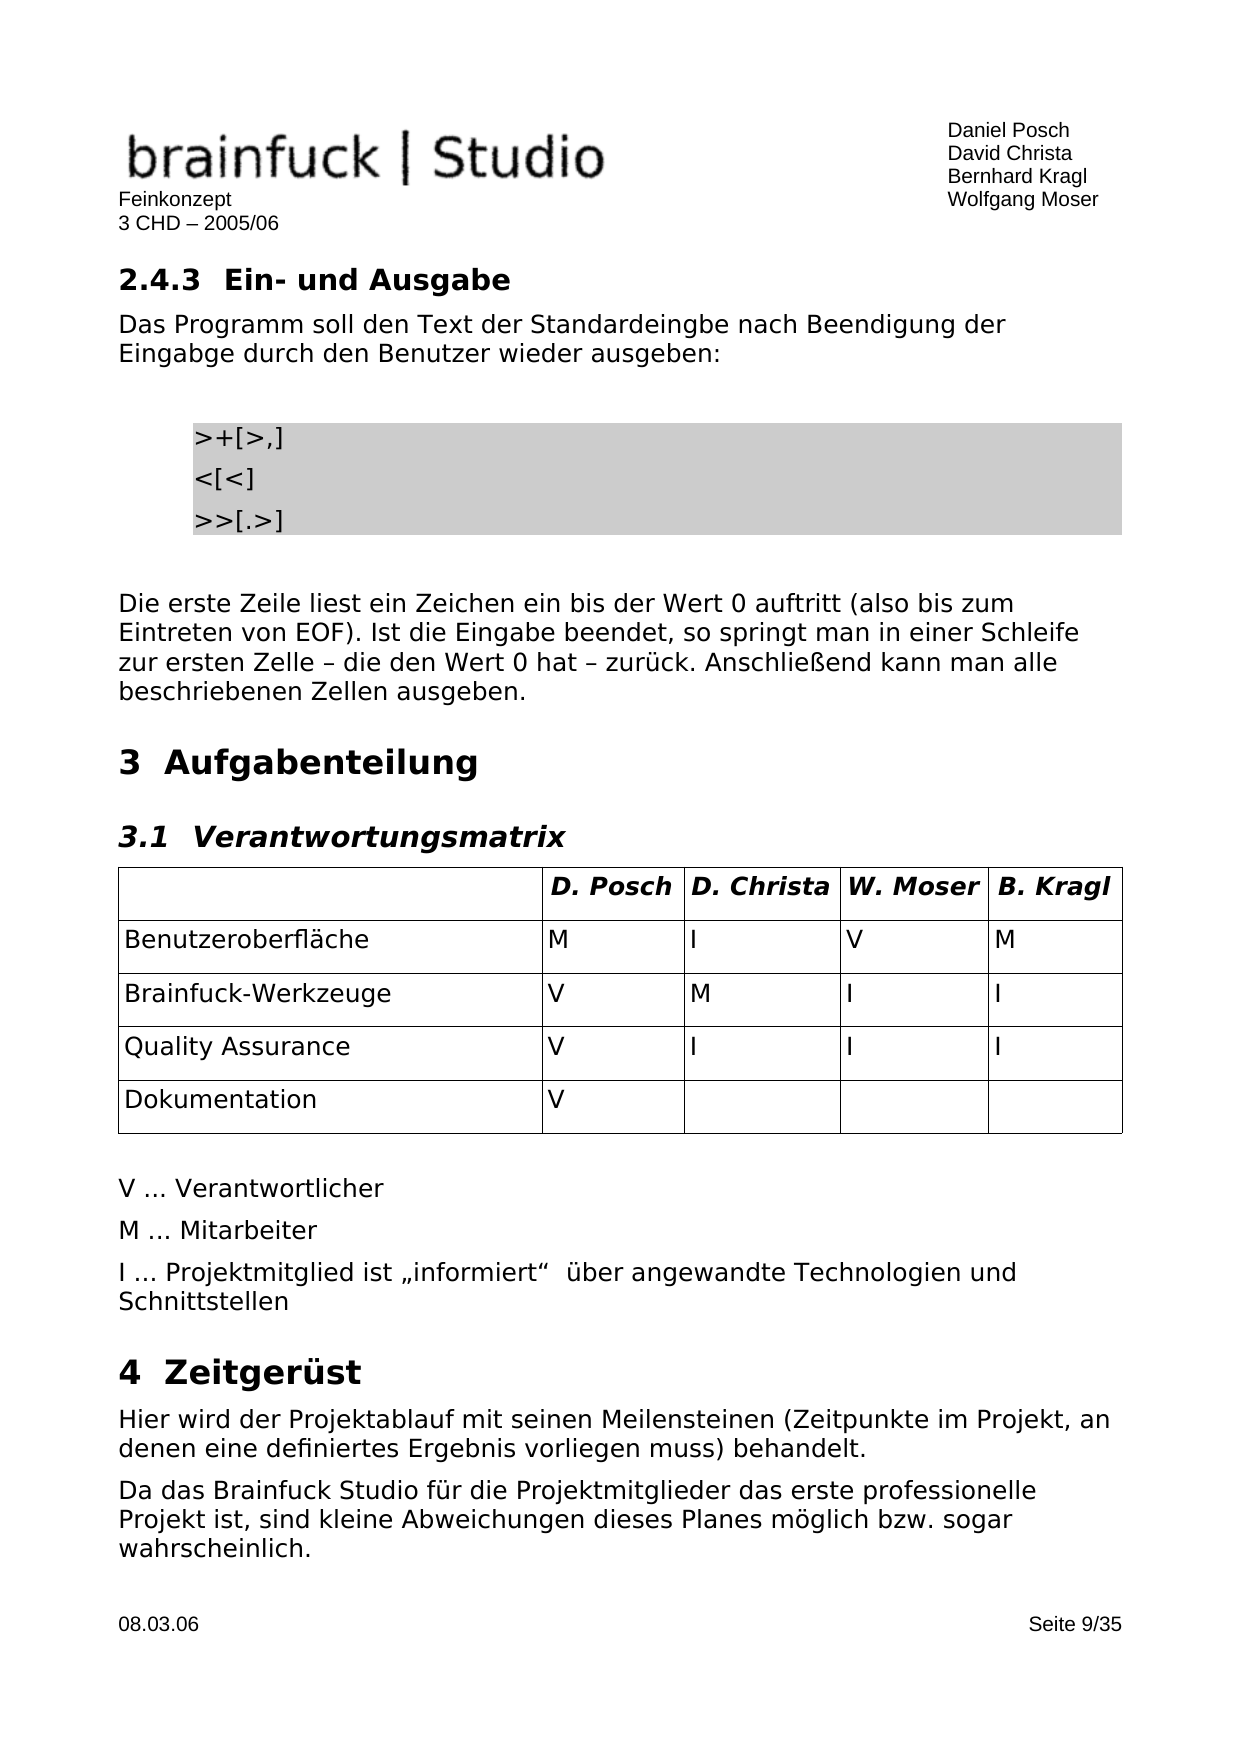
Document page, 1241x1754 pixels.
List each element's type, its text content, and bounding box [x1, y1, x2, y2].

text >+[>,] [193, 423, 1122, 452]
text Hier wird der Projektablauf mit seinen Meilensteinen (Zeitpunkte im Projekt, an denen eine definiertes Ergebnis vorliegen muss) behandelt. [118, 1405, 1122, 1463]
text Das Programm soll den Text der Standardeingbe nach Beendigung der Eingabge durch den Benutzer wieder ausgeben: [118, 310, 1122, 368]
table_header D. Christa [685, 868, 840, 920]
text V ... Verantwortlicher [118, 1174, 1122, 1204]
table_cell [989, 1081, 1122, 1133]
subtitle Aufgabenteilung [118, 743, 1122, 783]
table_cell [841, 1081, 988, 1133]
table_cell Quality Assurance [119, 1027, 542, 1079]
table_cell [685, 1081, 840, 1133]
table_header D. Posch [543, 868, 684, 920]
text Die erste Zeile liest ein Zeichen ein bis der Wert 0 auftritt (also bis zum Eintreten von EOF). Ist die Eingabe beendet, so springt man in einer Schleife zur ersten Zelle – die den Wert 0 hat – zurück. Anschließend kann man alle beschriebenen Zellen ausgeben. [118, 589, 1122, 706]
table_cell V [543, 1027, 684, 1079]
table_cell V [543, 1081, 684, 1133]
table_cell Dokumentation [119, 1081, 542, 1133]
table_cell M [989, 921, 1122, 973]
table_cell I [685, 921, 840, 973]
table_cell M [543, 921, 684, 973]
subtitle Zeitgerüst [118, 1354, 1122, 1393]
text >>[.>] [193, 506, 1122, 535]
table_header [119, 868, 542, 920]
table_cell I [841, 974, 988, 1026]
text M ... Mitarbeiter [118, 1216, 1122, 1245]
picture [118, 118, 609, 187]
table_cell I [685, 1027, 840, 1079]
table_cell V [841, 921, 988, 973]
text <[<] [193, 464, 1122, 493]
table_cell Benutzeroberfläche [119, 921, 542, 973]
subtitle Verantwortungsmatrix [118, 820, 1122, 854]
table_cell Brainfuck-Werkzeuge [119, 974, 542, 1026]
subtitle Ein- und Ausgabe [118, 264, 1122, 298]
table_header W. Moser [841, 868, 988, 920]
table_cell V [543, 974, 684, 1026]
table_header B. Kragl [989, 868, 1122, 920]
table_cell I [989, 1027, 1122, 1079]
table_cell I [989, 974, 1122, 1026]
table_cell I [841, 1027, 988, 1079]
text I ... Projektmitglied ist „informiert“ über angewandte Technologien und Schnittstellen [118, 1258, 1122, 1316]
text Da das Brainfuck Studio für die Projektmitglieder das erste professionelle Projekt ist, sind kleine Abweichungen dieses Planes möglich bzw. sogar wahrscheinlich. [118, 1476, 1122, 1563]
table_cell M [685, 974, 840, 1026]
